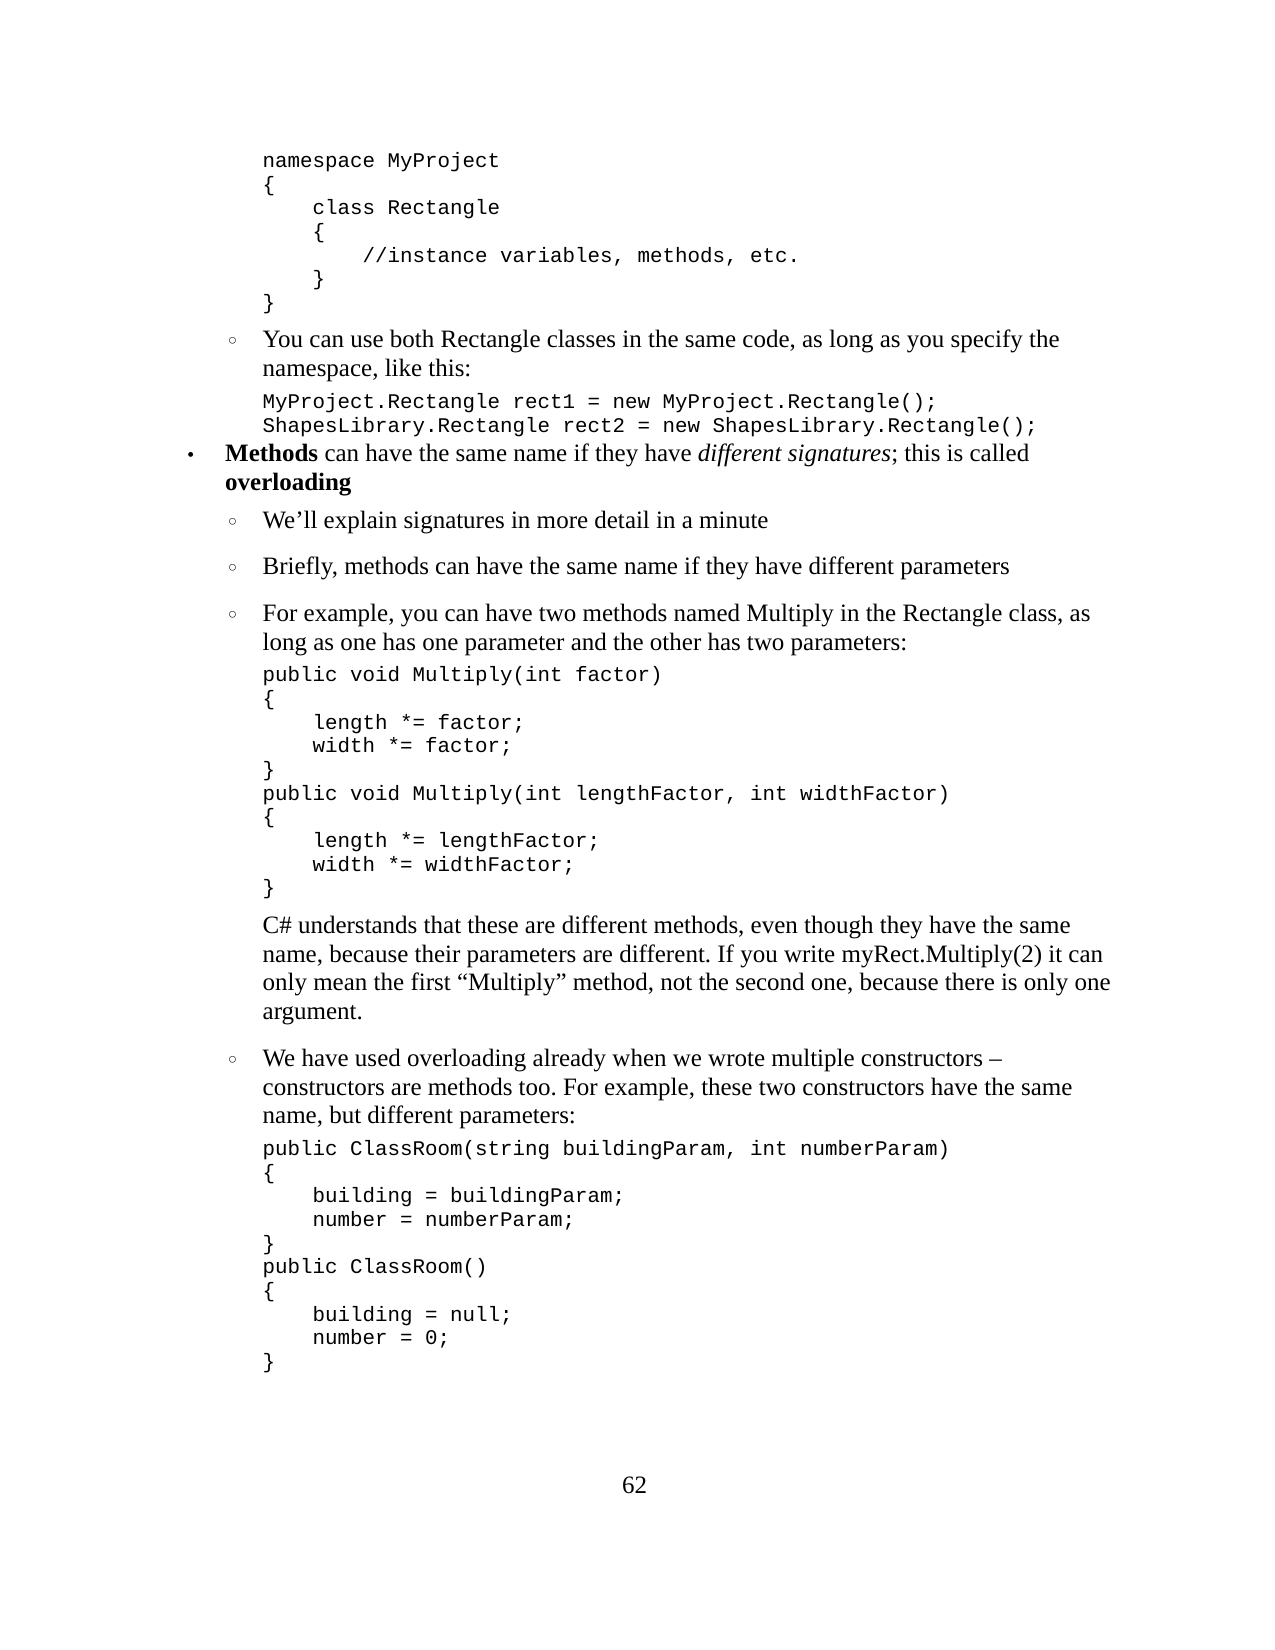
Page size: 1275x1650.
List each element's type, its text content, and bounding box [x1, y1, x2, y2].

list Briefly, methods can have the same name if they have different parameters [225, 551, 1125, 580]
list } [225, 268, 1125, 292]
list { [225, 688, 1125, 712]
list length *= factor; [225, 712, 1125, 735]
list building = buildingParam; [225, 1185, 1125, 1209]
list { [225, 221, 1125, 244]
list public ClassRoom() [225, 1256, 1125, 1280]
list } [225, 877, 1125, 901]
list public ClassRoom(string buildingParam, int numberParam) [225, 1138, 1125, 1162]
list namespace MyProject [225, 150, 1125, 174]
list public void Multiply(int factor) [225, 664, 1125, 688]
list class Rectangle [225, 197, 1125, 221]
list { [225, 1162, 1125, 1185]
list MyProject.Rectangle rect1 = new MyProject.Rectangle(); [225, 391, 1125, 414]
list You can use both Rectangle classes in the same code, as long as you specify the namespace, like this: [225, 324, 1125, 382]
list C# understands that these are different methods, even though they have the same name, because their parameters are different. If you write myRect.Multiply(2) it can only mean the first “Multiply” method, not the second one, because there is only one argument. [225, 910, 1125, 1025]
list number = 0; [225, 1327, 1125, 1351]
list } [225, 759, 1125, 783]
list } [225, 292, 1125, 316]
list length *= lengthFactor; [225, 830, 1125, 854]
list For example, you can have two methods named Multiply in the Rectangle class, as long as one has one parameter and the other has two parameters: [225, 598, 1125, 656]
list Methods can have the same name if they have different signatures; this is called overloading [187, 438, 1125, 496]
list { [225, 1280, 1125, 1303]
list building = null; [225, 1303, 1125, 1327]
list //instance variables, methods, etc. [225, 244, 1125, 268]
list We’ll explain signatures in more detail in a minute [225, 505, 1125, 533]
list { [225, 806, 1125, 830]
list We have used overloading already when we wrote multiple constructors – constructors are methods too. For example, these two constructors have the same name, but different parameters: [225, 1043, 1125, 1129]
list ShapesLibrary.Rectangle rect2 = new ShapesLibrary.Rectangle(); [225, 414, 1125, 438]
list } [225, 1351, 1125, 1374]
list width *= factor; [225, 735, 1125, 759]
list public void Multiply(int lengthFactor, int widthFactor) [225, 783, 1125, 806]
list width *= widthFactor; [225, 854, 1125, 877]
list } [225, 1233, 1125, 1256]
list { [225, 174, 1125, 197]
list number = numberParam; [225, 1209, 1125, 1233]
